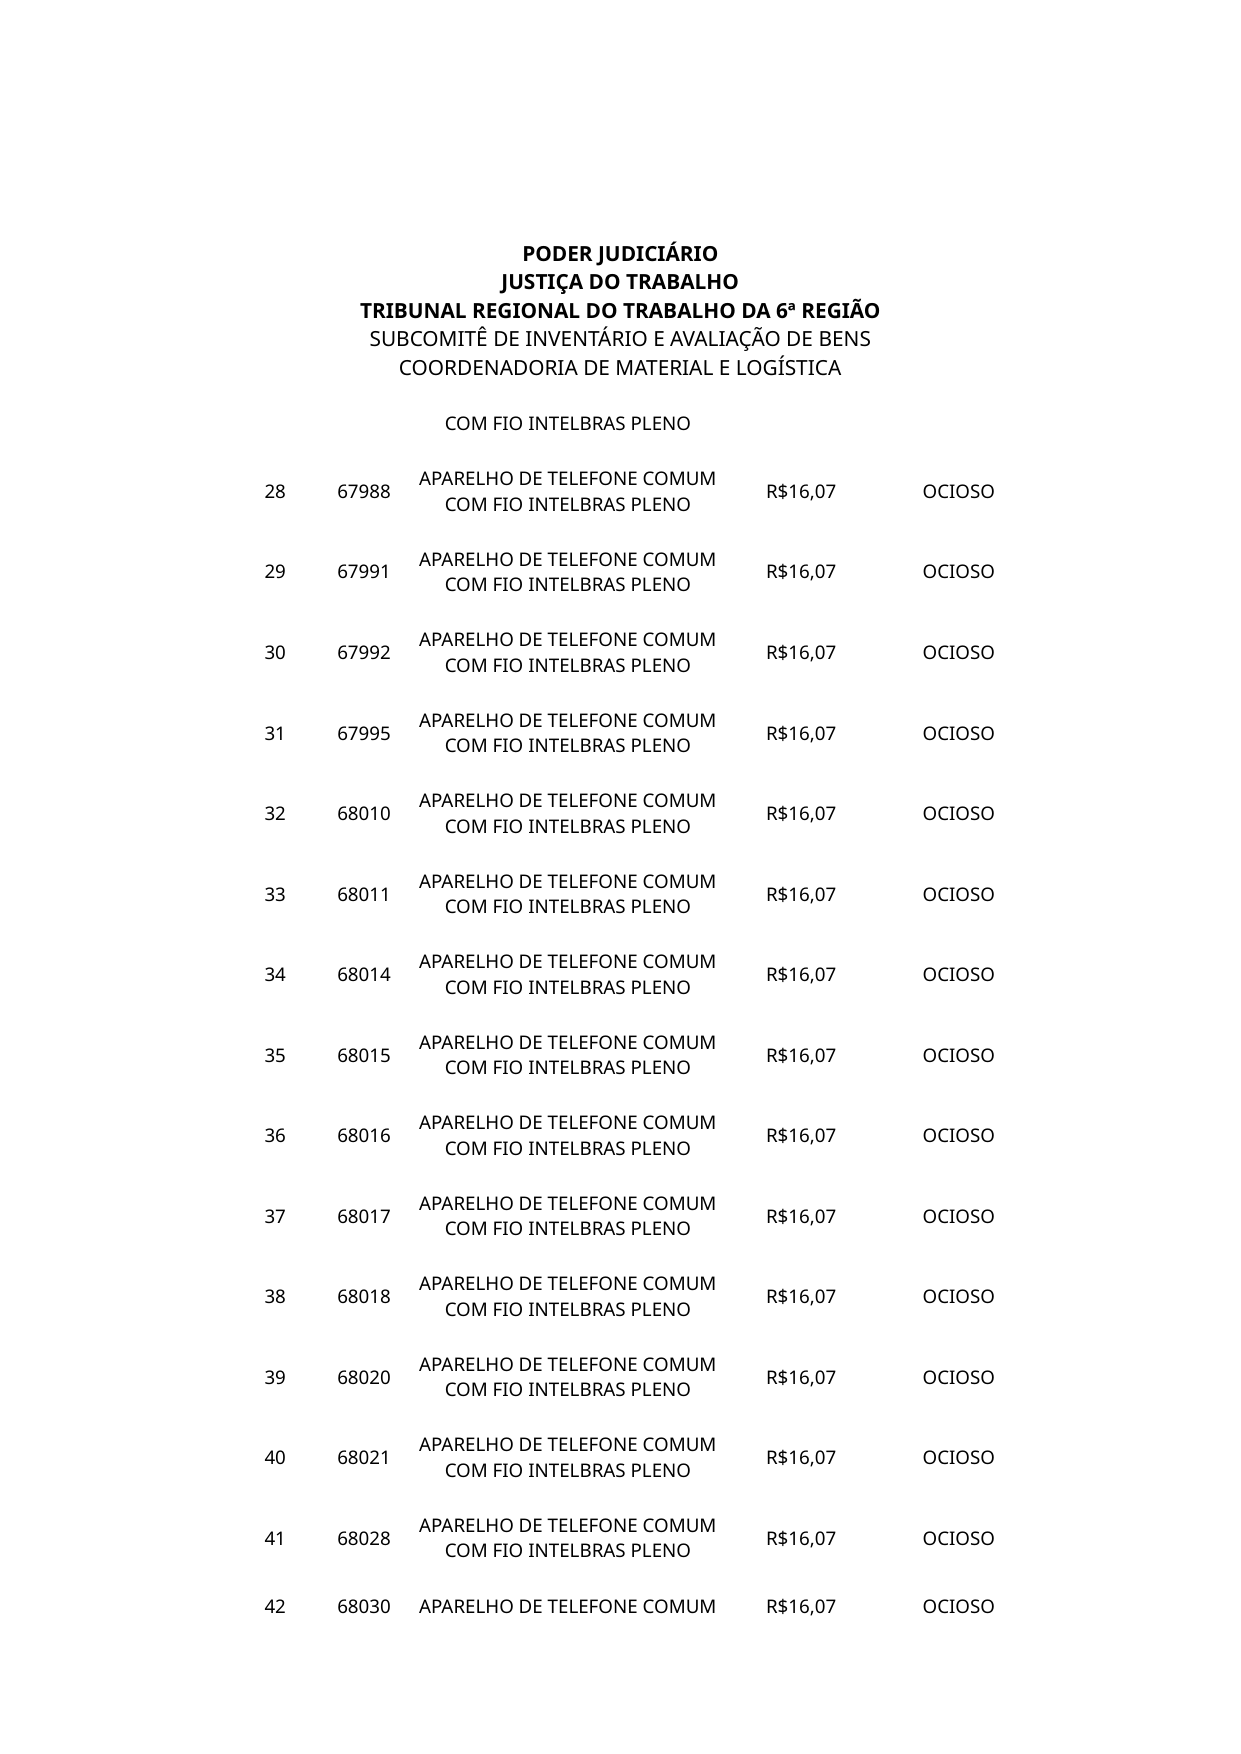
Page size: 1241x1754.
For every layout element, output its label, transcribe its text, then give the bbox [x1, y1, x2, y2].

table_cell APARELHO DE TELEFONE COMUM COM FIO INTELBRAS PLENO [409, 1432, 727, 1512]
table_cell OCIOSO [875, 868, 1042, 949]
table_cell 68018 [319, 1271, 409, 1351]
table_cell 35 [231, 1029, 319, 1110]
table_cell 41 [231, 1512, 319, 1593]
table_cell 68016 [319, 1110, 409, 1190]
table_cell 42 [231, 1593, 319, 1619]
table_cell R$16,07 [727, 707, 875, 788]
table_cell APARELHO DE TELEFONE COMUM COM FIO INTELBRAS PLENO [409, 868, 727, 949]
table_cell APARELHO DE TELEFONE COMUM COM FIO INTELBRAS PLENO [409, 1110, 727, 1190]
table_cell R$16,07 [727, 1110, 875, 1190]
table_cell [231, 411, 319, 466]
table_cell OCIOSO [875, 1271, 1042, 1351]
table_cell OCIOSO [875, 1351, 1042, 1432]
table_cell R$16,07 [727, 949, 875, 1029]
table_cell R$16,07 [727, 788, 875, 868]
table_cell APARELHO DE TELEFONE COMUM COM FIO INTELBRAS PLENO [409, 546, 727, 627]
table_cell APARELHO DE TELEFONE COMUM COM FIO INTELBRAS PLENO [409, 707, 727, 788]
table_cell 67995 [319, 707, 409, 788]
table_cell OCIOSO [875, 1432, 1042, 1512]
table_cell OCIOSO [875, 546, 1042, 627]
table_cell OCIOSO [875, 466, 1042, 546]
table_cell R$16,07 [727, 868, 875, 949]
table_cell 68021 [319, 1432, 409, 1512]
table_cell 68015 [319, 1029, 409, 1110]
table_cell 68030 [319, 1593, 409, 1619]
table_cell APARELHO DE TELEFONE COMUM COM FIO INTELBRAS PLENO [409, 949, 727, 1029]
table_cell [875, 411, 1042, 466]
table_cell R$16,07 [727, 1512, 875, 1593]
table_cell 68014 [319, 949, 409, 1029]
table_cell APARELHO DE TELEFONE COMUM COM FIO INTELBRAS PLENO [409, 788, 727, 868]
table_cell OCIOSO [875, 1110, 1042, 1190]
table_cell 28 [231, 466, 319, 546]
table_cell OCIOSO [875, 627, 1042, 707]
table_cell APARELHO DE TELEFONE COMUM COM FIO INTELBRAS PLENO [409, 627, 727, 707]
table_cell R$16,07 [727, 1190, 875, 1271]
table_cell 29 [231, 546, 319, 627]
table_cell OCIOSO [875, 788, 1042, 868]
table_cell R$16,07 [727, 1432, 875, 1512]
table_cell R$16,07 [727, 1271, 875, 1351]
table_cell 34 [231, 949, 319, 1029]
table_cell OCIOSO [875, 1029, 1042, 1110]
table_cell [727, 411, 875, 466]
table_cell 37 [231, 1190, 319, 1271]
table_cell 68010 [319, 788, 409, 868]
table_cell R$16,07 [727, 1029, 875, 1110]
table_cell 31 [231, 707, 319, 788]
table_cell OCIOSO [875, 949, 1042, 1029]
table_cell R$16,07 [727, 1351, 875, 1432]
table_cell 38 [231, 1271, 319, 1351]
table_cell OCIOSO [875, 1512, 1042, 1593]
table_cell COM FIO INTELBRAS PLENO [409, 411, 727, 466]
table_cell 39 [231, 1351, 319, 1432]
table_cell R$16,07 [727, 627, 875, 707]
table_cell R$16,07 [727, 1593, 875, 1619]
table_cell 68011 [319, 868, 409, 949]
table_cell 67991 [319, 546, 409, 627]
table_cell 36 [231, 1110, 319, 1190]
table_cell 67992 [319, 627, 409, 707]
table_cell 33 [231, 868, 319, 949]
table_cell 68020 [319, 1351, 409, 1432]
table_cell APARELHO DE TELEFONE COMUM COM FIO INTELBRAS PLENO [409, 1190, 727, 1271]
table_cell R$16,07 [727, 466, 875, 546]
table_cell 68017 [319, 1190, 409, 1271]
table_cell OCIOSO [875, 1593, 1042, 1619]
table_cell APARELHO DE TELEFONE COMUM [409, 1593, 727, 1619]
table_cell OCIOSO [875, 707, 1042, 788]
table_cell 40 [231, 1432, 319, 1512]
table_cell OCIOSO [875, 1190, 1042, 1271]
table_cell APARELHO DE TELEFONE COMUM COM FIO INTELBRAS PLENO [409, 1351, 727, 1432]
table_cell 30 [231, 627, 319, 707]
table_cell 68028 [319, 1512, 409, 1593]
table_cell R$16,07 [727, 546, 875, 627]
table_cell 67988 [319, 466, 409, 546]
table_cell APARELHO DE TELEFONE COMUM COM FIO INTELBRAS PLENO [409, 1512, 727, 1593]
table_cell APARELHO DE TELEFONE COMUM COM FIO INTELBRAS PLENO [409, 466, 727, 546]
table_cell APARELHO DE TELEFONE COMUM COM FIO INTELBRAS PLENO [409, 1029, 727, 1110]
table_cell APARELHO DE TELEFONE COMUM COM FIO INTELBRAS PLENO [409, 1271, 727, 1351]
table_cell 32 [231, 788, 319, 868]
table_cell [319, 411, 409, 466]
